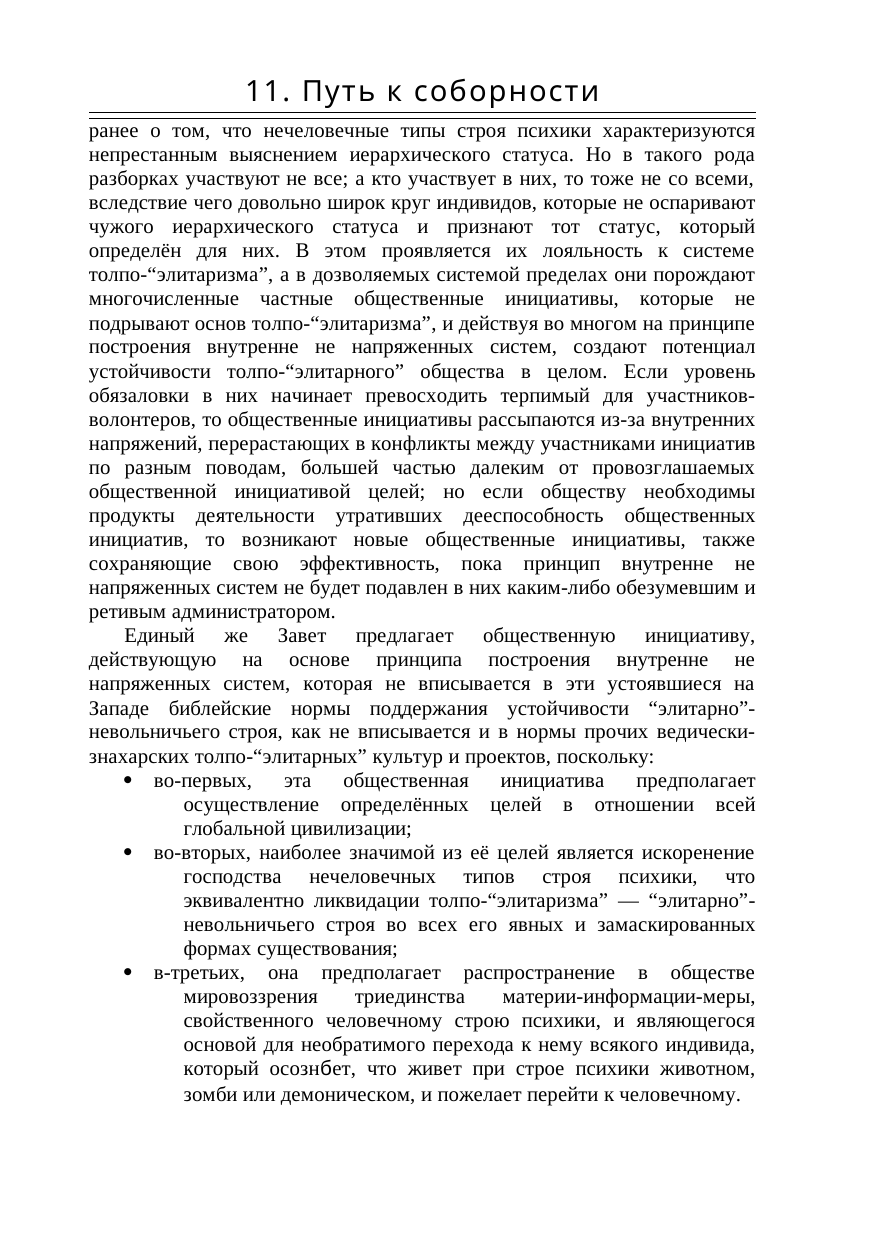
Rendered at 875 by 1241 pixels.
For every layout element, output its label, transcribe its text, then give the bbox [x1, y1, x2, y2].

list во-вторых, наиболее значимой из её целей является искоренение господства нечеловечных типов строя психики, что эквивалентно ликвидации толпо-“элитаризма” — “элитарно”-невольничьего строя во всех его явных и замаскированных формах существования; [124, 840, 756, 960]
list во-первых, эта общественная инициатива предполагает осуществление определённых целей в отношении всей глобальной цивилизации; [124, 767, 756, 840]
text Единый же Завет предлагает общественную инициативу, действующую на основе принципа построения внутренне не напряженных систем, которая не вписывается в эти устоявшиеся на Западе библейские нормы поддержания устойчивости “элитарно”-невольничьего строя, как не вписывается и в нормы прочих ведически-знахарских толпо-“элитарных” культур и проектов, поскольку: [89, 623, 756, 767]
text ранее о том, что нечеловечные типы строя психики характеризуются непрестанным выяснением иерархического статуса. Но в такого рода разборках участвуют не все; а кто участвует в них, то тоже не со всеми, вследствие чего довольно широк круг индивидов, которые не оспаривают чужого иерархического статуса и признают тот статус, который определён для них. В этом проявляется их лояльность к системе толпо-“элитаризма”, а в дозволяемых системой пределах они порождают многочисленные частные общественные инициативы, которые не подрывают основ толпо-“элитаризма”, и действуя во многом на принципе построения внутренне не напряженных систем, создают потенциал устойчивости толпо-“элитарного” общества в целом. Если уровень обязаловки в них начинает превосходить терпимый для участников-волонтеров, то общественные инициативы рассыпаются из-за внутренних напряжений, перерастающих в конфликты между участниками инициатив по разным поводам, большей частью далеким от провозглашаемых общественной инициативой целей; но если обществу необходимы продукты деятельности утративших дееспособность общественных инициатив, то возникают новые общественные инициативы, также сохраняющие свою эффективность, пока принцип внутренне не напряженных систем не будет подавлен в них каким-либо обезумевшим и ретивым администратором. [89, 119, 756, 623]
list в-третьих, она предполагает распространение в обществе мировоззрения триединства материи-информации-меры, свойственного человечному строю психики, и являющегося основой для необратимого перехода к нему всякого индивида, который осознбет, что живет при строе психики животном, зомби или демоническом, и пожелает перейти к человечному. [124, 960, 756, 1106]
